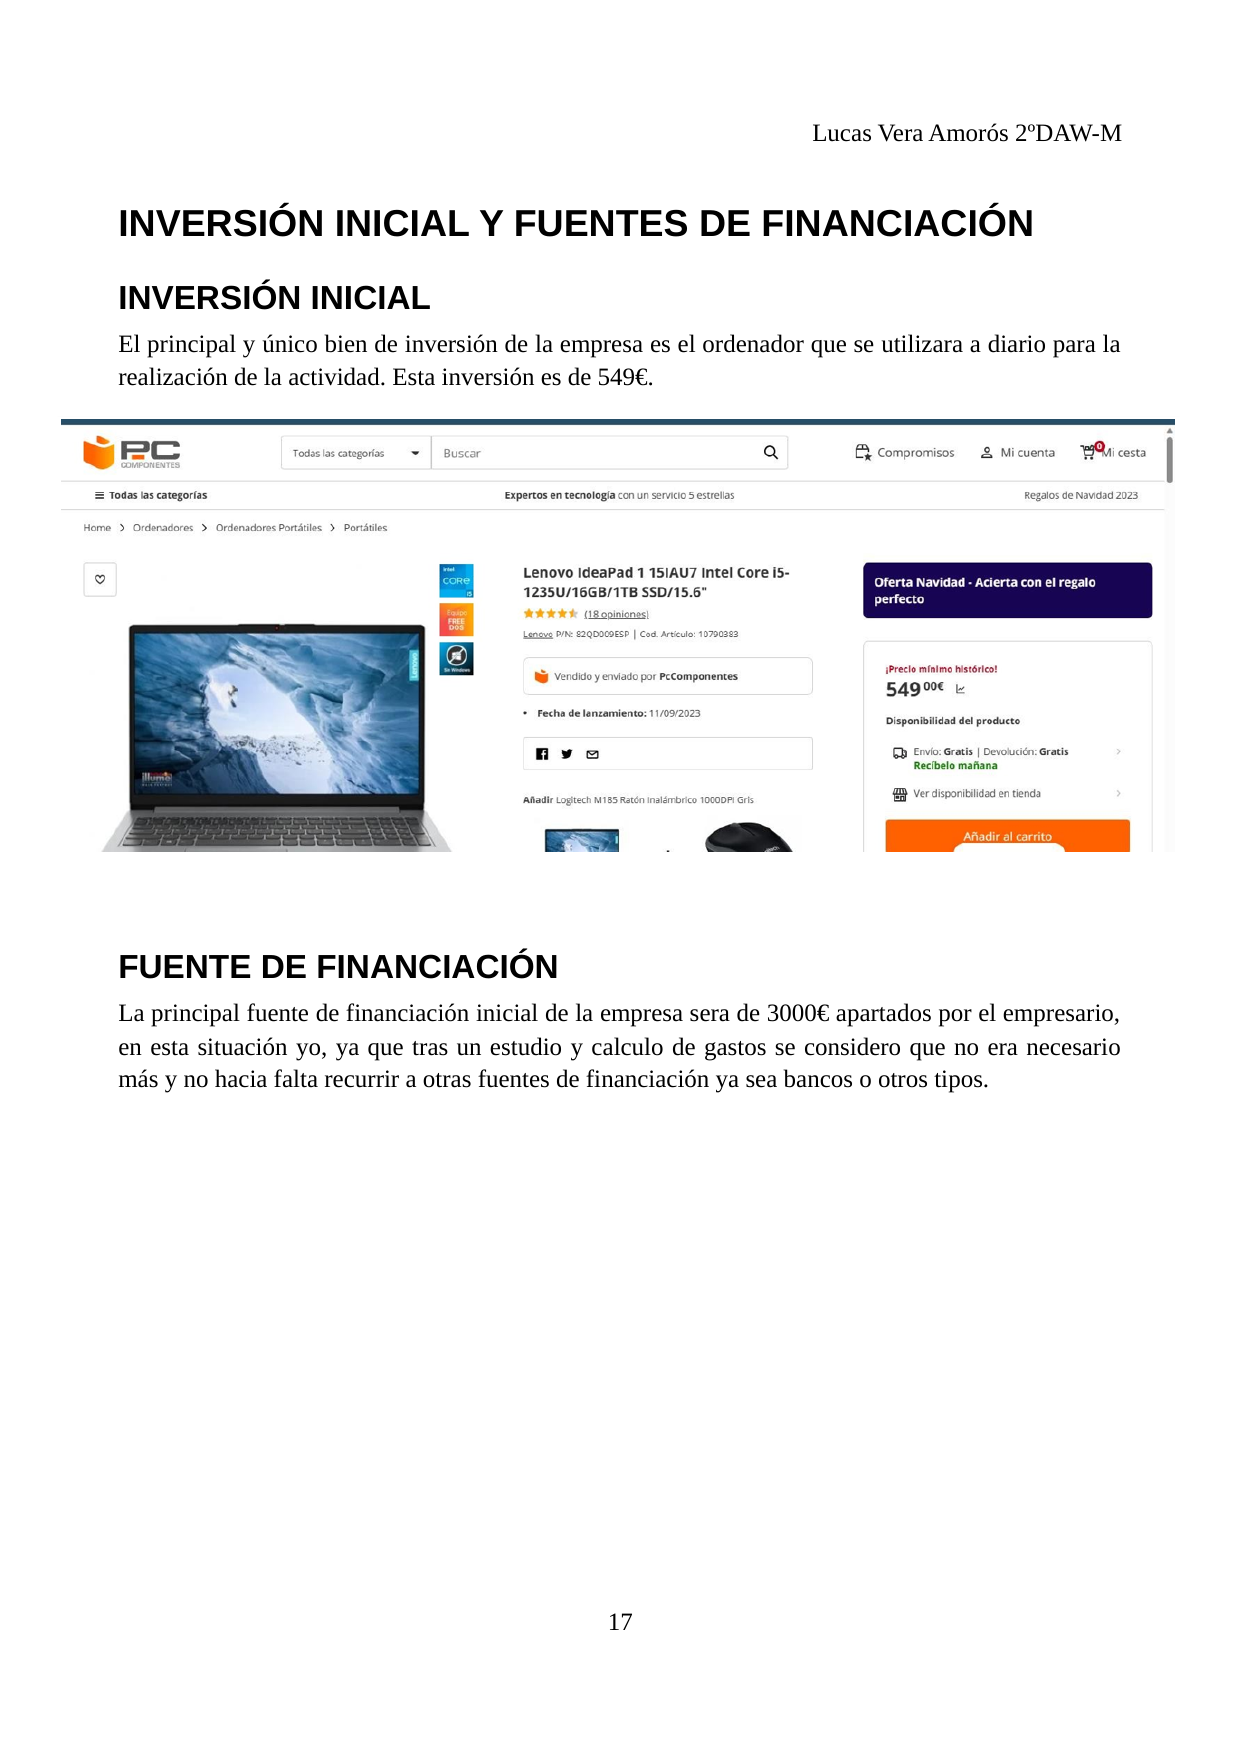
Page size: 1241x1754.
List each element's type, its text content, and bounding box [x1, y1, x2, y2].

text La principal fuente de financiación inicial de la empresa sera de 3000€ apartados por el empresario, en esta situación yo, ya que tras un estudio y calculo de gastos se considero que no era necesario más y no hacia falta recurrir a otras fuentes de financiación ya sea bancos o otros tipos. [118, 998, 1122, 1093]
picture [57, 416, 1180, 875]
subtitle INVERSIÓN INICIAL Y FUENTES DE FINANCIACIÓN [118, 201, 1122, 244]
subtitle FUENTE DE FINANCIACIÓN [118, 948, 1122, 986]
text El principal y único bien de inversión de la empresa es el ordenador que se utilizara a diario para la realización de la actividad. Esta inversión es de 549€. [118, 329, 1122, 391]
subtitle INVERSIÓN INICIAL [118, 278, 1122, 316]
